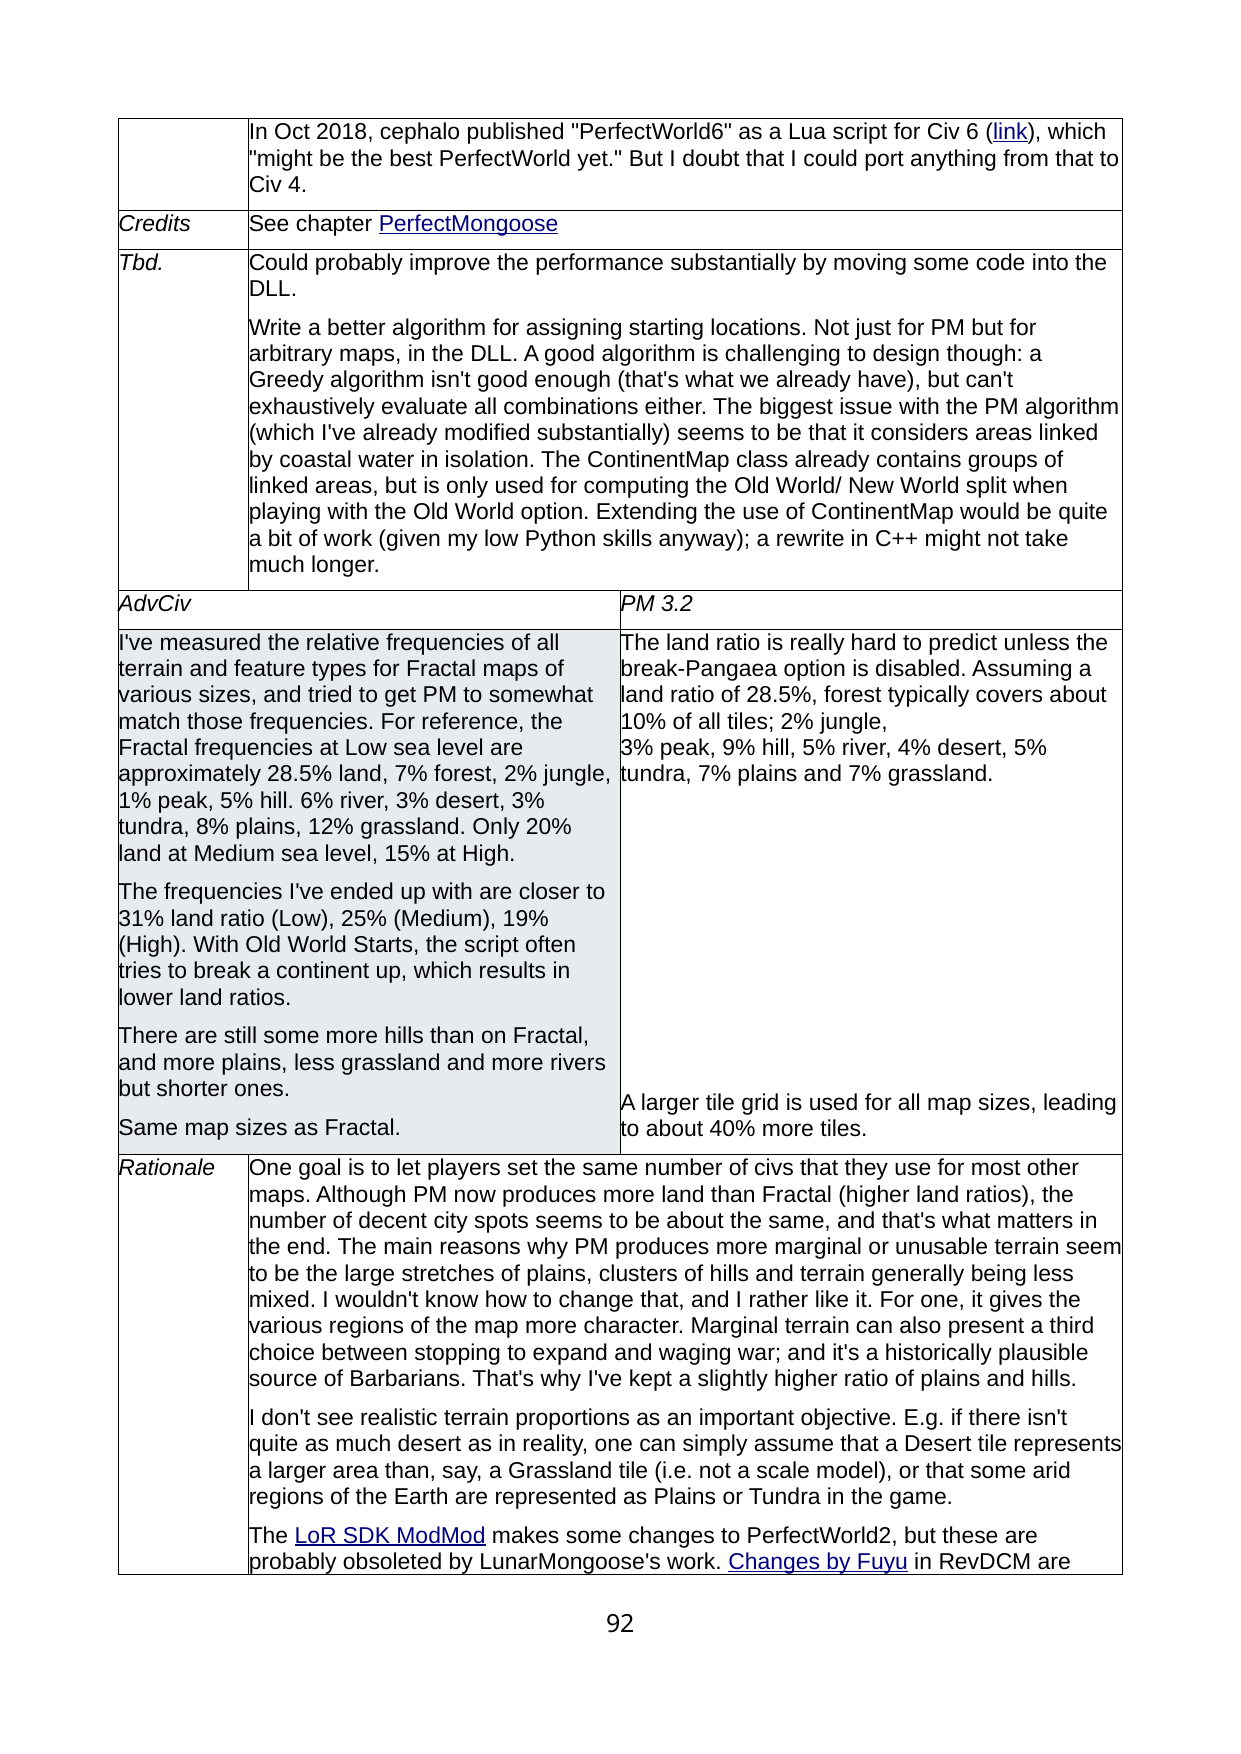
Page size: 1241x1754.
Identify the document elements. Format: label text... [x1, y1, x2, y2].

table_cell I've measured the relative frequencies of all terrain and feature types for Fractal maps of various sizes, and tried to get PM to somewhat match those frequencies. For reference, the Fractal frequencies at Low sea level are approximately 28.5% land, 7% forest, 2% jungle, 1% peak, 5% hill. 6% river, 3% desert, 3% tundra, 8% plains, 12% grassland. Only 20% land at Medium sea level, 15% at High. The frequencies I've ended up with are closer to 31% land ratio (Low), 25% (Medium), 19% (High). With Old World Starts, the script often tries to break a continent up, which results in lower land ratios. There are still some more hills than on Fractal, and more plains, less grassland and more rivers but shorter ones. Same map sizes as Fractal. [119, 630, 620, 1154]
table_cell Tbd. [119, 250, 248, 590]
table_cell Rationale [119, 1155, 248, 1574]
table_cell One goal is to let players set the same number of civs that they use for most other maps. Although PM now produces more land than Fractal (higher land ratios), the number of decent city spots seems to be about the same, and that's what matters in the end. The main reasons why PM produces more marginal or unusable terrain seem to be the large stretches of plains, clusters of hills and terrain generally being less mixed. I wouldn't know how to change that, and I rather like it. For one, it gives the various regions of the map more character. Marginal terrain can also present a third choice between stopping to expand and waging war; and it's a historically plausible source of Barbarians. That's why I've kept a slightly higher ratio of plains and hills. I don't see realistic terrain proportions as an important objective. E.g. if there isn't quite as much desert as in reality, one can simply assume that a Desert tile represents a larger area than, say, a Grassland tile (i.e. not a scale model), or that some arid regions of the Earth are represented as Plains or Tundra in the game. The LoR SDK ModMod makes some changes to PerfectWorld2, but these are probably obsoleted by LunarMongoose's work. Changes by Fuyu in RevDCM are [249, 1155, 1122, 1574]
table_cell Credits [119, 211, 248, 248]
table_cell In Oct 2018, cephalo published "PerfectWorld6" as a Lua script for Civ 6 (link), which "might be the best PerfectWorld yet." But I doubt that I could port anything from that to Civ 4. [249, 119, 1122, 210]
table_cell PM 3.2 [621, 591, 1122, 628]
table_cell The land ratio is really hard to predict unless the break-Pangaea option is disabled. Assuming a land ratio of 28.5%, forest typically covers about 10% of all tiles; 2% jungle, 3% peak, 9% hill, 5% river, 4% desert, 5% tundra, 7% plains and 7% grassland. A larger tile grid is used for all map sizes, leading to about 40% more tiles. [621, 630, 1122, 1154]
table_cell AdvCiv [119, 591, 620, 628]
table_cell Could probably improve the performance substantially by moving some code into the DLL. Write a better algorithm for assigning starting locations. Not just for PM but for arbitrary maps, in the DLL. A good algorithm is challenging to design though: a Greedy algorithm isn't good enough (that's what we already have), but can't exhaustively evaluate all combinations either. The biggest issue with the PM algorithm (which I've already modified substantially) seems to be that it considers areas linked by coastal water in isolation. The ContinentMap class already contains groups of linked areas, but is only used for computing the Old World/ New World split when playing with the Old World option. Extending the use of ContinentMap would be quite a bit of work (given my low Python skills anyway); a rewrite in C++ might not take much longer. [249, 250, 1122, 590]
table_cell [119, 119, 248, 210]
table_cell See chapter PerfectMongoose [249, 211, 1122, 248]
